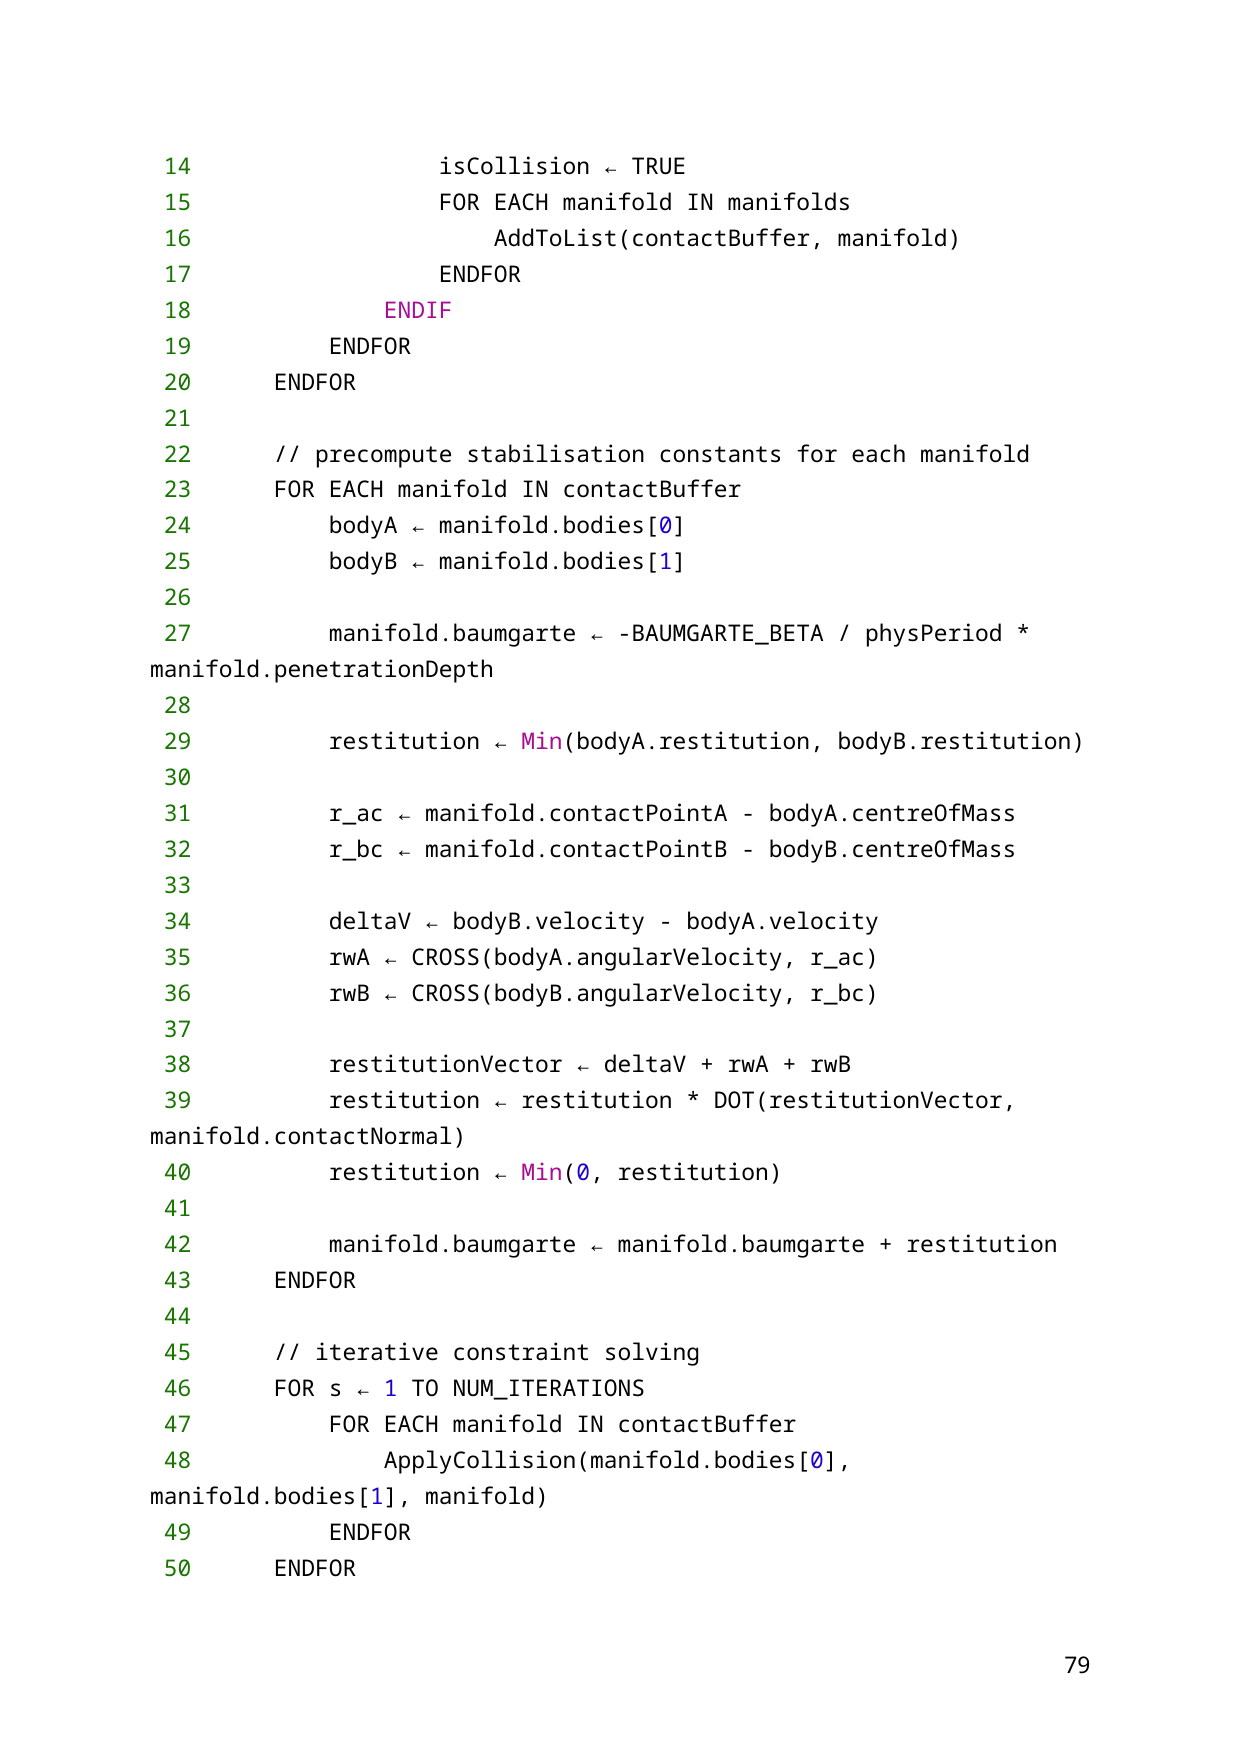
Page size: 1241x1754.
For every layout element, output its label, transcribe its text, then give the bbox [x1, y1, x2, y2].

text 38 restitutionVector ← deltaV + rwA + rwB [150, 1048, 1090, 1080]
text 19 ENDFOR [150, 330, 1090, 361]
text 50 ENDFOR [150, 1552, 1090, 1583]
text 22 // precompute stabilisation constants for each manifold [150, 437, 1090, 469]
text 49 ENDFOR [150, 1516, 1090, 1547]
text 29 restitution ← Min(bodyA.restitution, bodyB.restitution) [150, 725, 1090, 756]
text 28 [150, 689, 1090, 720]
text 15 FOR EACH manifold IN manifolds [150, 186, 1090, 217]
text 39 restitution ← restitution * DOT(restitutionVector, manifold.contactNormal) [150, 1084, 1090, 1152]
text 48 ApplyCollision(manifold.bodies[0], manifold.bodies[1], manifold) [150, 1444, 1090, 1511]
text 46 FOR s ← 1 TO NUM_ITERATIONS [150, 1372, 1090, 1403]
text 16 AddToList(contactBuffer, manifold) [150, 222, 1090, 253]
text 44 [150, 1300, 1090, 1331]
text 20 ENDFOR [150, 366, 1090, 397]
text 24 bodyA ← manifold.bodies[0] [150, 509, 1090, 541]
text 42 manifold.baumgarte ← manifold.baumgarte + restitution [150, 1228, 1090, 1259]
text 17 ENDFOR [150, 258, 1090, 289]
text 14 isCollision ← TRUE [150, 150, 1090, 181]
text 41 [150, 1192, 1090, 1223]
text 26 [150, 581, 1090, 612]
text 35 rwA ← CROSS(bodyA.angularVelocity, r_ac) [150, 941, 1090, 972]
text 21 [150, 402, 1090, 433]
text 40 restitution ← Min(0, restitution) [150, 1156, 1090, 1187]
text 23 FOR EACH manifold IN contactBuffer [150, 473, 1090, 505]
text 33 [150, 869, 1090, 900]
text 25 bodyB ← manifold.bodies[1] [150, 545, 1090, 577]
text 31 r_ac ← manifold.contactPointA - bodyA.centreOfMass [150, 797, 1090, 828]
text 43 ENDFOR [150, 1264, 1090, 1295]
text 27 manifold.baumgarte ← -BAUMGARTE_BETA / physPeriod * manifold.penetrationDepth [150, 617, 1090, 684]
text 32 r_bc ← manifold.contactPointB - bodyB.centreOfMass [150, 833, 1090, 864]
text 30 [150, 761, 1090, 792]
text 36 rwB ← CROSS(bodyB.angularVelocity, r_bc) [150, 977, 1090, 1008]
text 37 [150, 1012, 1090, 1044]
text 34 deltaV ← bodyB.velocity - bodyA.velocity [150, 905, 1090, 936]
text 18 ENDIF [150, 294, 1090, 325]
text 47 FOR EACH manifold IN contactBuffer [150, 1408, 1090, 1439]
text 45 // iterative constraint solving [150, 1336, 1090, 1367]
